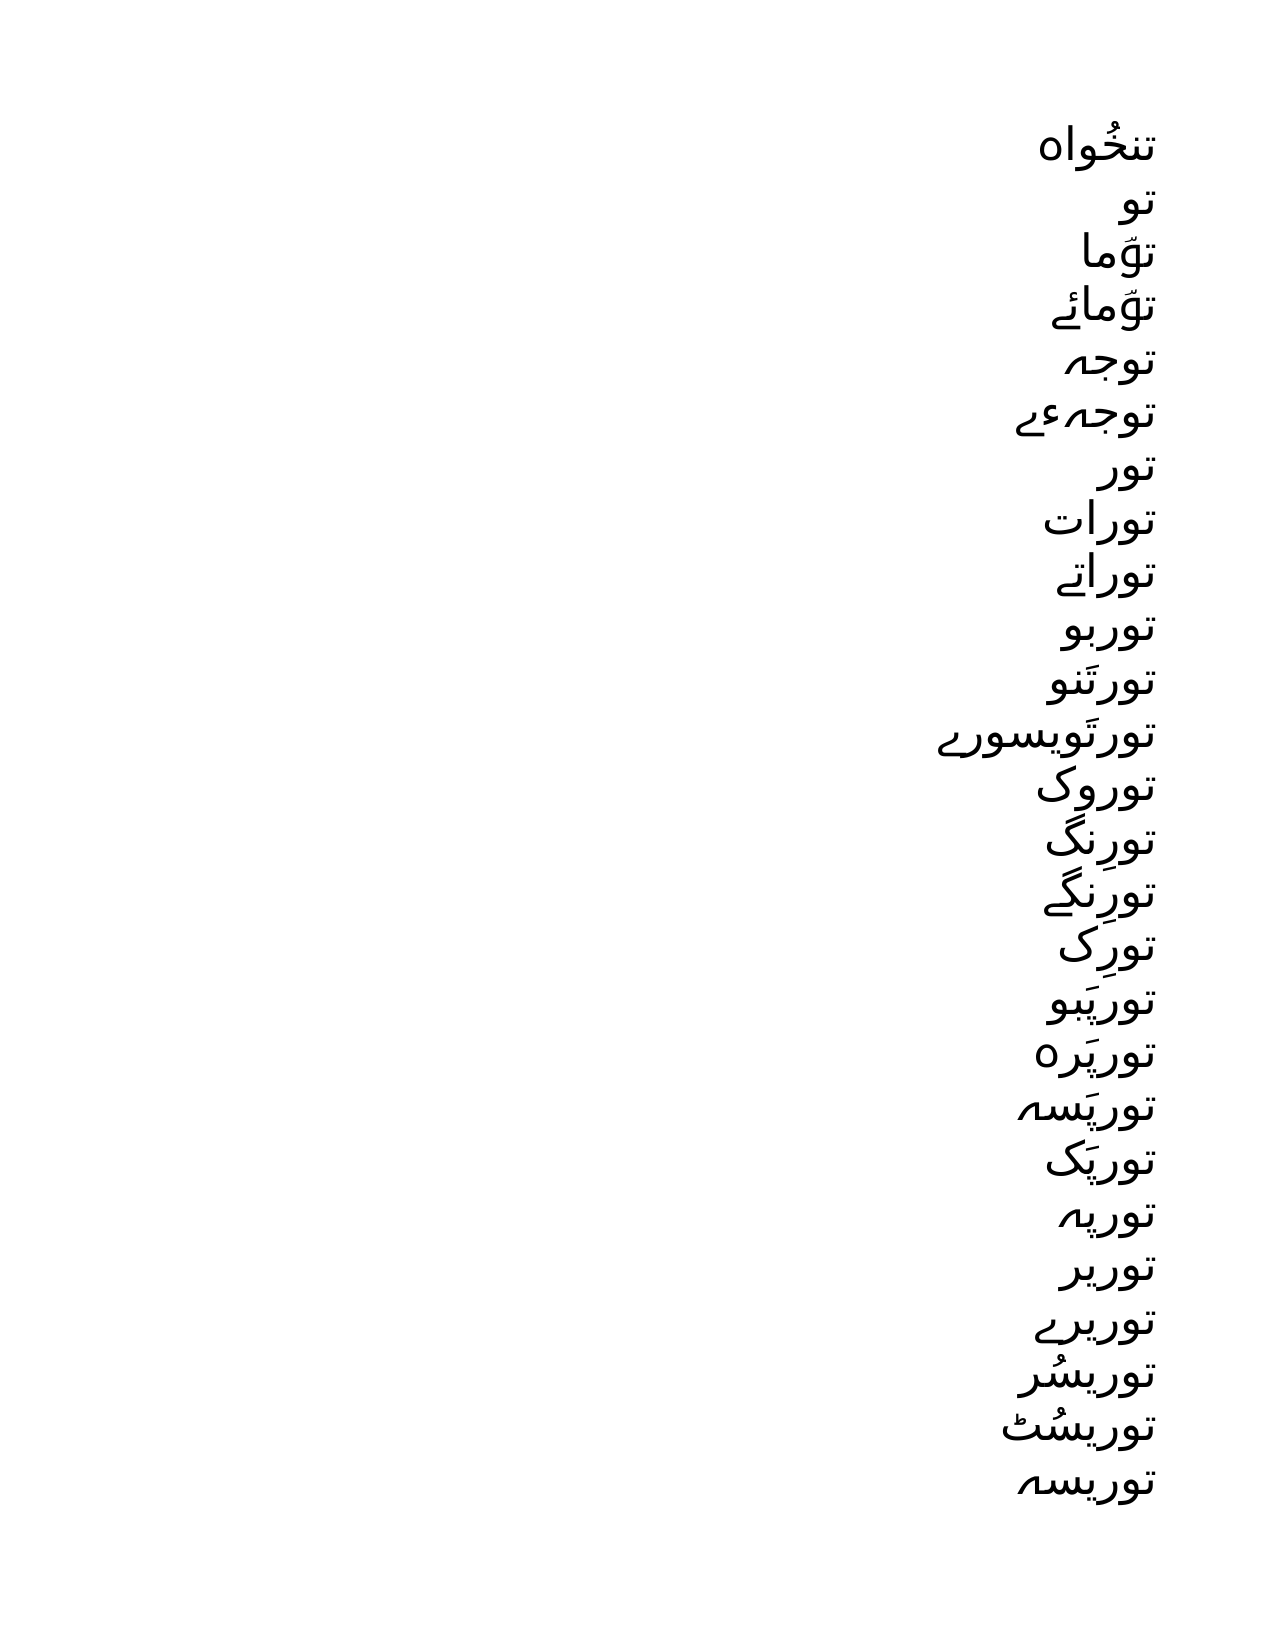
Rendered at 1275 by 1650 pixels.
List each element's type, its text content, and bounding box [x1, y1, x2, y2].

text تورپہ [118, 1185, 1157, 1238]
text تورپَسہ [118, 1078, 1157, 1131]
text توؔمائے [118, 278, 1157, 331]
text تورپَک [118, 1131, 1157, 1185]
text توجہ​ءے [118, 385, 1157, 438]
text توریرے [118, 1291, 1157, 1345]
text تورات [118, 491, 1157, 545]
text تورِک [118, 918, 1157, 971]
text توریر [118, 1238, 1157, 1291]
text توراتے [118, 545, 1157, 598]
text تورپَرہ [118, 1025, 1157, 1078]
text تورتَویسورے [118, 705, 1157, 758]
text توؔما [118, 225, 1157, 278]
text تنخُواہ [118, 118, 1157, 171]
text تو [118, 171, 1157, 225]
text تورِنگے [118, 865, 1157, 918]
text توروک [118, 758, 1157, 811]
text توریسُٹ [118, 1398, 1157, 1451]
text توریسُر [118, 1345, 1157, 1398]
text توجہ [118, 331, 1157, 385]
text توربو [118, 598, 1157, 651]
text تور [118, 438, 1157, 491]
text تورتَنو [118, 651, 1157, 705]
text تورپَبو [118, 971, 1157, 1025]
text توریسہ [118, 1451, 1157, 1505]
text تورِنگ [118, 811, 1157, 865]
